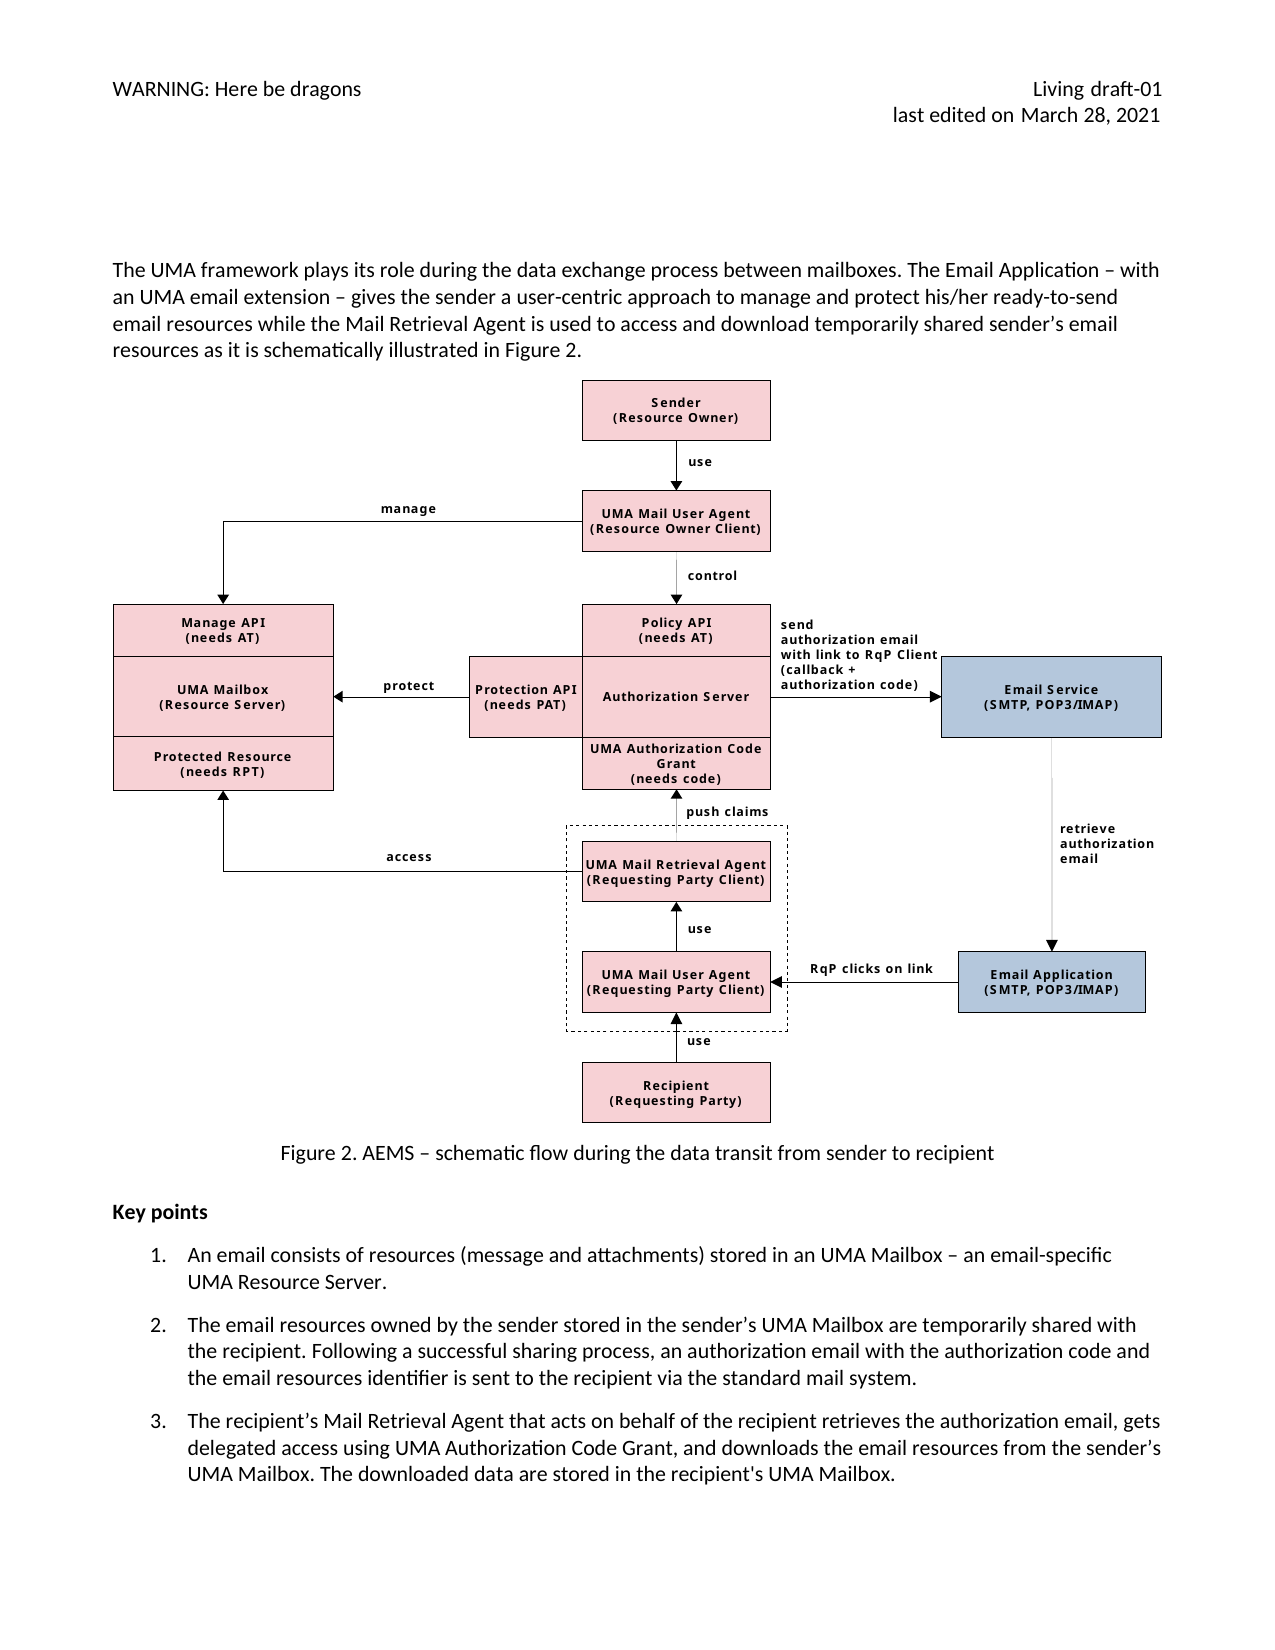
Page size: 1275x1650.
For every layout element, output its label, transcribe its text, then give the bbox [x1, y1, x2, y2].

text The UMA framework plays its role during the data exchange process between mailboxes. The Email Application – with an UMA email extension – gives the sender a user-centric approach to manage and protect his/her ready-to-send email resources while the Mail Retrieval Agent is used to access and download temporarily shared sender’s email resources as it is schematically illustrated in Figure 2. [112, 257, 1162, 363]
list The email resources owned by the sender stored in the sender’s UMA Mailbox are temporarily shared with the recipient. Following a successful sharing process, an authorization email with the authorization code and the email resources identifier is sent to the recipient via the standard mail system. [150, 1311, 1162, 1391]
text Figure 2. AEMS – schematic flow during the data transit from sender to recipient [112, 379, 1162, 1166]
list The recipient’s Mail Retrieval Agent that acts on behalf of the recipient retrieves the authorization email, gets delegated access using UMA Authorization Code Grant, and downloads the email resources from the sender’s UMA Mailbox. The downloaded data are stored in the recipient's UMA Mailbox. [150, 1407, 1162, 1487]
list An email consists of resources (message and attachments) stored in an UMA Mailbox – an email-specific UMA Resource Server. [150, 1241, 1162, 1295]
text Key points [112, 1198, 1162, 1225]
